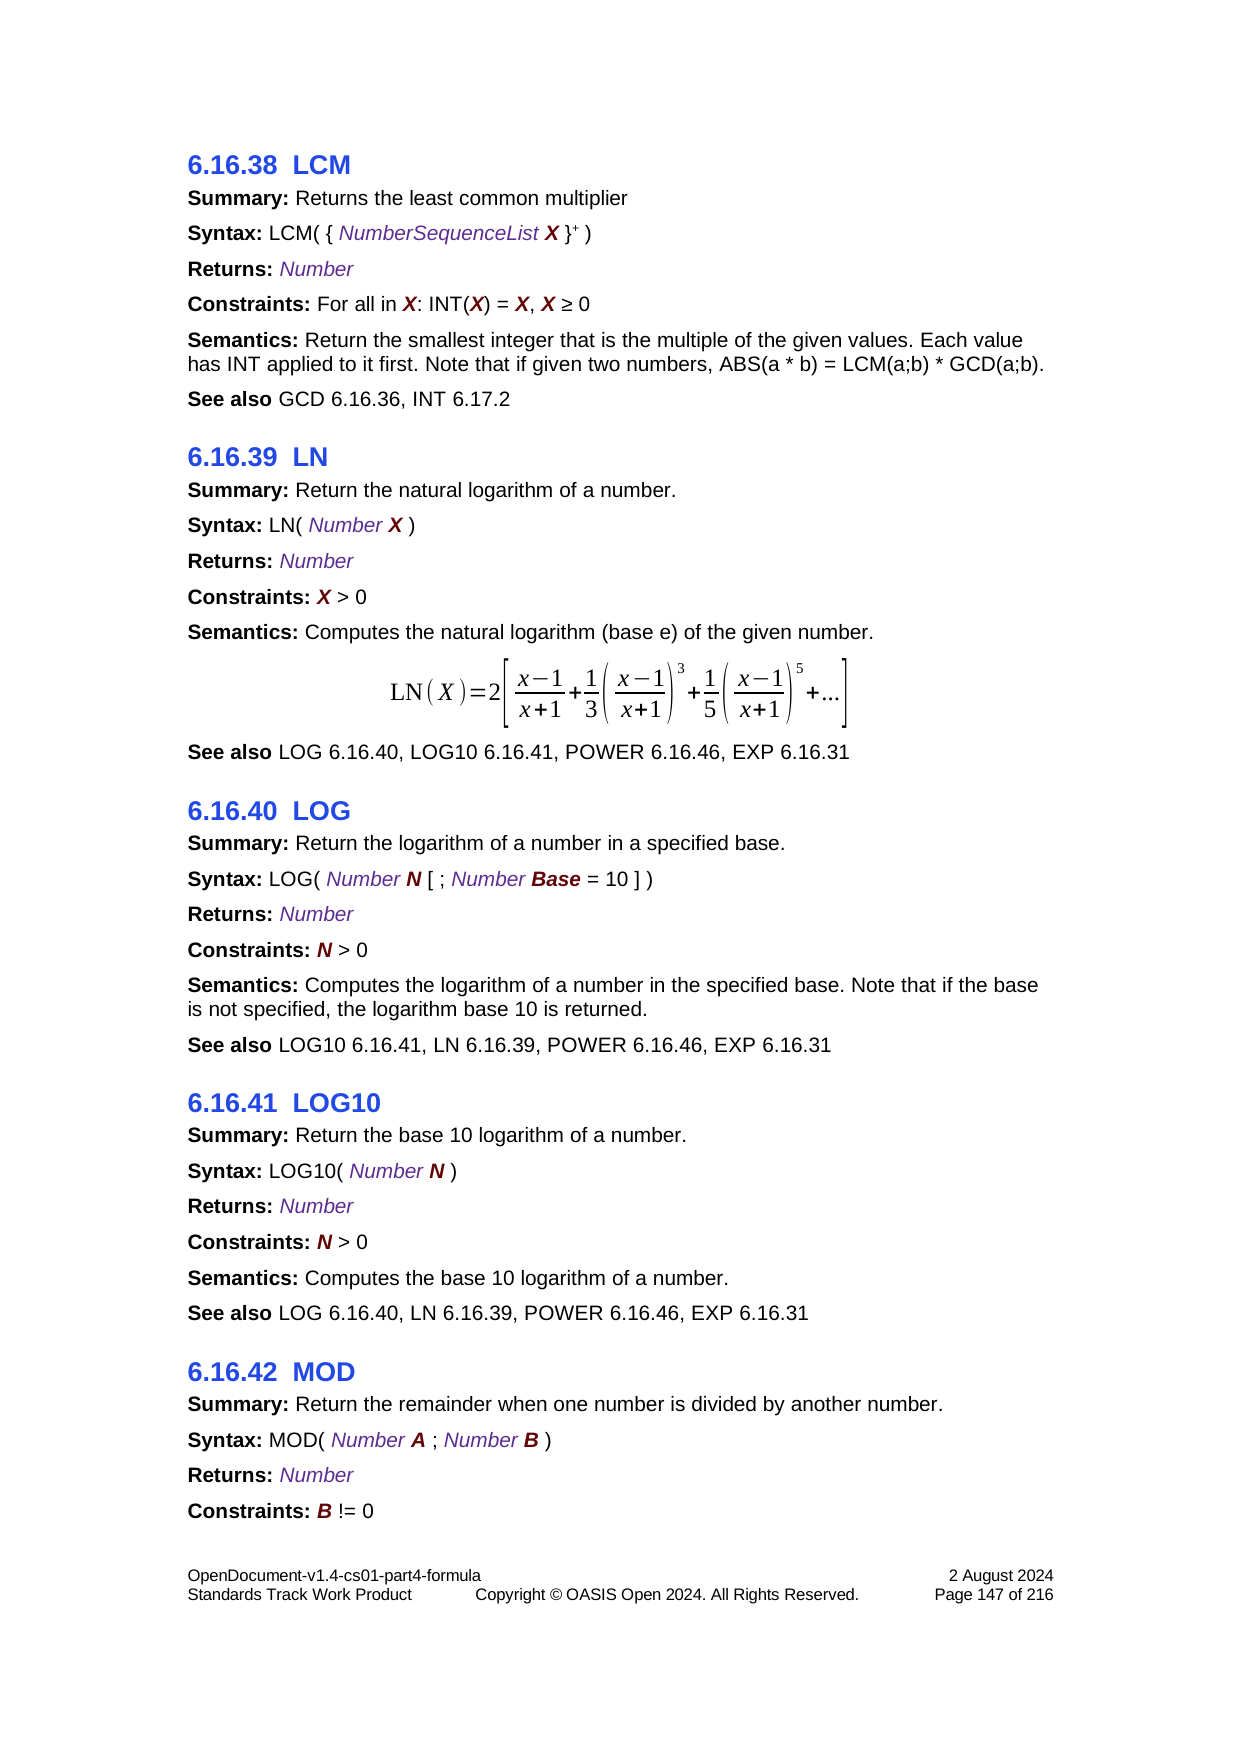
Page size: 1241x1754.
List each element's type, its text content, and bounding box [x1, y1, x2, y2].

text Semantics: Computes the base 10 logarithm of a number. [187, 1266, 1053, 1290]
text Syntax: LN( Number X ) [187, 514, 1053, 537]
text Summary: Returns the least common multiplier [187, 186, 1053, 209]
text Summary: Return the remainder when one number is divided by another number. [187, 1392, 1053, 1416]
subtitle LOG10 [187, 1088, 1053, 1118]
text See also LOG 6.16.40, LOG10 6.16.41, POWER 6.16.46, EXP 6.16.31 [187, 741, 1053, 764]
subtitle LOG [187, 795, 1053, 825]
text Returns: Number [187, 903, 1053, 926]
text Constraints: N > 0 [187, 1231, 1053, 1254]
text Semantics: Return the smallest integer that is the multiple of the given values. Each value has INT applied to it first. Note that if given two numbers, ABS(a * b) = LCM(a;b) * GCD(a;b). [187, 328, 1053, 376]
text Syntax: LOG( Number N [ ; Number Base = 10 ] ) [187, 867, 1053, 891]
text Summary: Return the natural logarithm of a number. [187, 478, 1053, 502]
text Constraints: X > 0 [187, 585, 1053, 609]
text Syntax: LCM( { NumberSequenceList X }+ ) [187, 222, 1053, 245]
text Returns: Number [187, 257, 1053, 281]
text Syntax: LOG10( Number N ) [187, 1159, 1053, 1183]
text Constraints: B != 0 [187, 1499, 1053, 1523]
text Constraints: For all in X: INT(X) = X, X ≥ 0 [187, 293, 1053, 316]
text See also LOG 6.16.40, LN 6.16.39, POWER 6.16.46, EXP 6.16.31 [187, 1302, 1053, 1325]
text Constraints: N > 0 [187, 938, 1053, 962]
subtitle MOD [187, 1356, 1053, 1386]
subtitle LCM [187, 150, 1053, 180]
text Summary: Return the logarithm of a number in a specified base. [187, 831, 1053, 855]
text Returns: Number [187, 1464, 1053, 1487]
text See also LOG10 6.16.41, LN 6.16.39, POWER 6.16.46, EXP 6.16.31 [187, 1033, 1053, 1057]
text Semantics: Computes the natural logarithm (base e) of the given number. [187, 621, 1053, 644]
text See also GCD 6.16.36, INT 6.17.2 [187, 388, 1053, 411]
text Returns: Number [187, 549, 1053, 573]
text Semantics: Computes the logarithm of a number in the specified base. Note that if the base is not specified, the logarithm base 10 is returned. [187, 974, 1053, 1021]
text Syntax: MOD( Number A ; Number B ) [187, 1428, 1053, 1452]
text Returns: Number [187, 1195, 1053, 1218]
text Summary: Return the base 10 logarithm of a number. [187, 1124, 1053, 1147]
subtitle LN [187, 442, 1053, 472]
